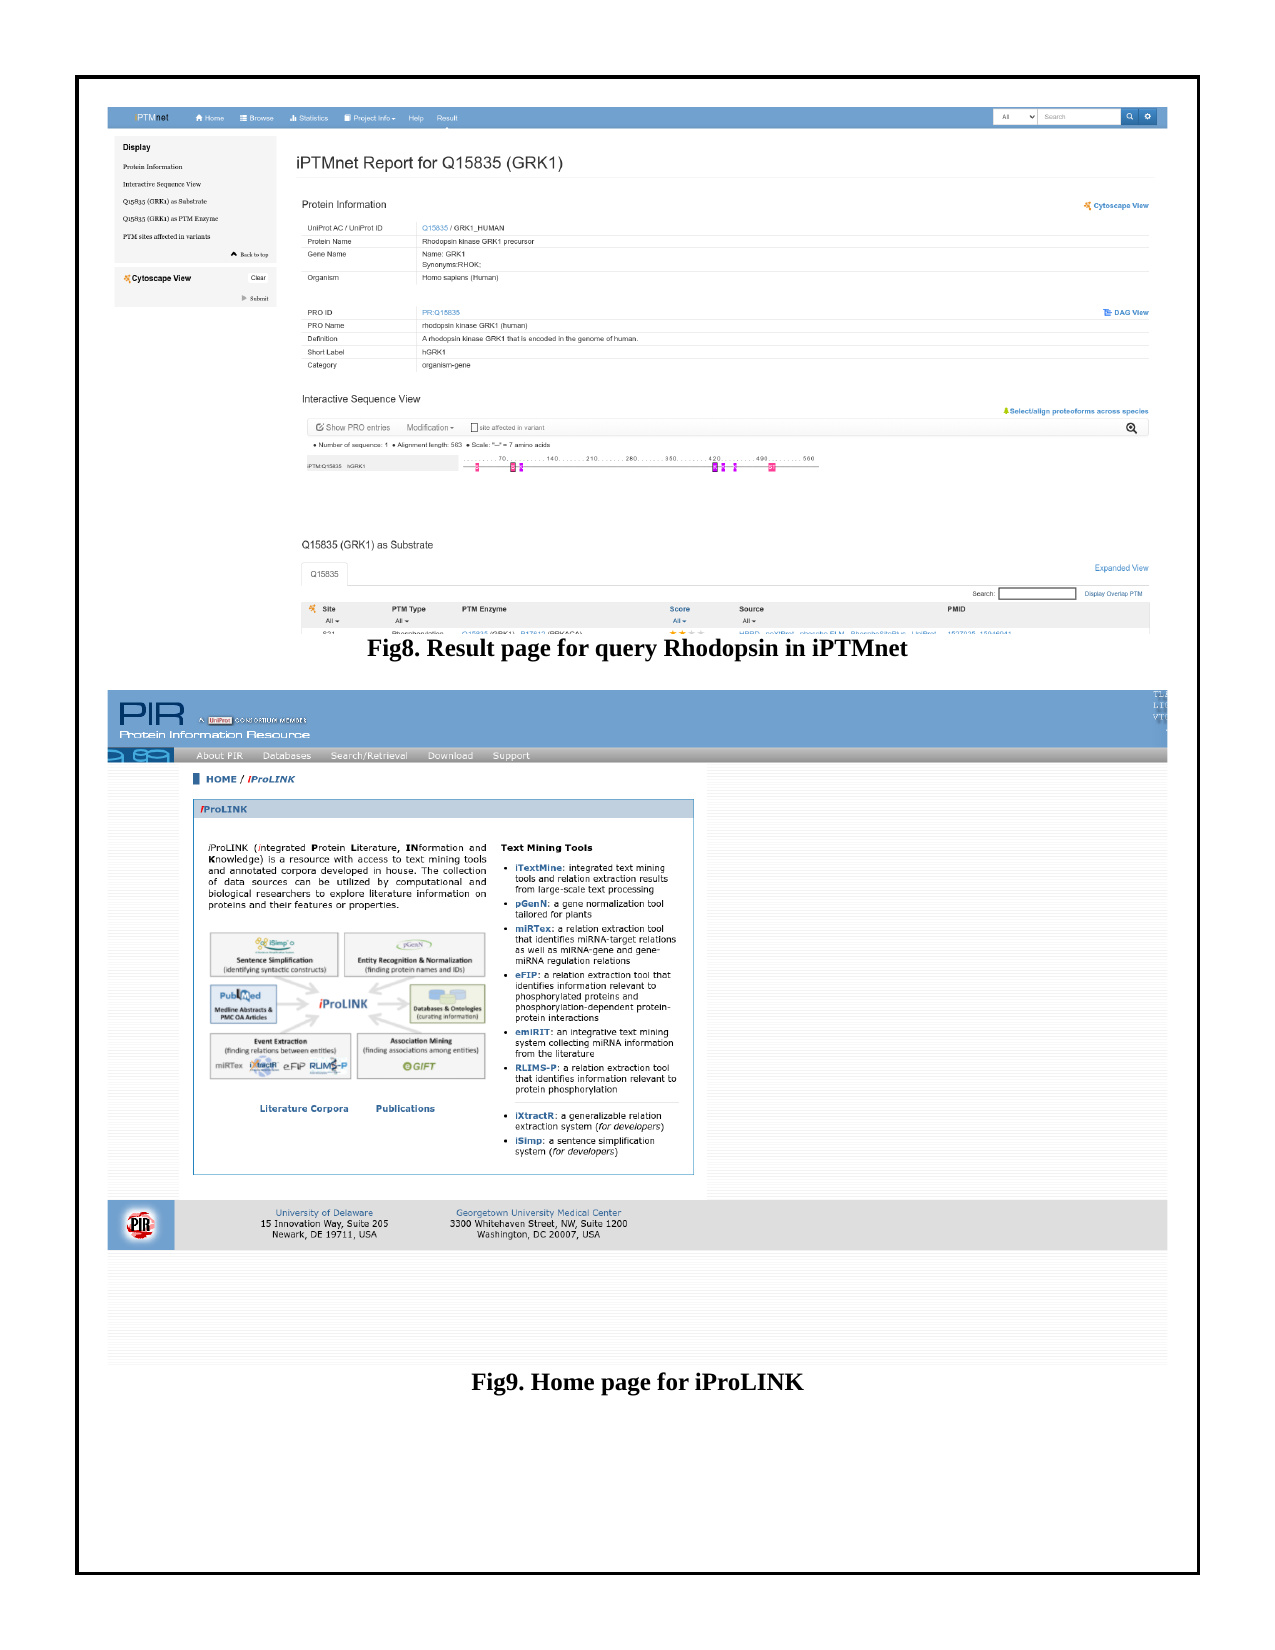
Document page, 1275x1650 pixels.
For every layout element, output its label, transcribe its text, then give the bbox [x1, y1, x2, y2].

picture [107, 107, 1168, 634]
text Fig8. Result page for query Rhodopsin in iPTMnet [108, 634, 1167, 662]
text Fig9. Home page for iProLINK [108, 1367, 1167, 1396]
picture [107, 690, 1168, 1367]
